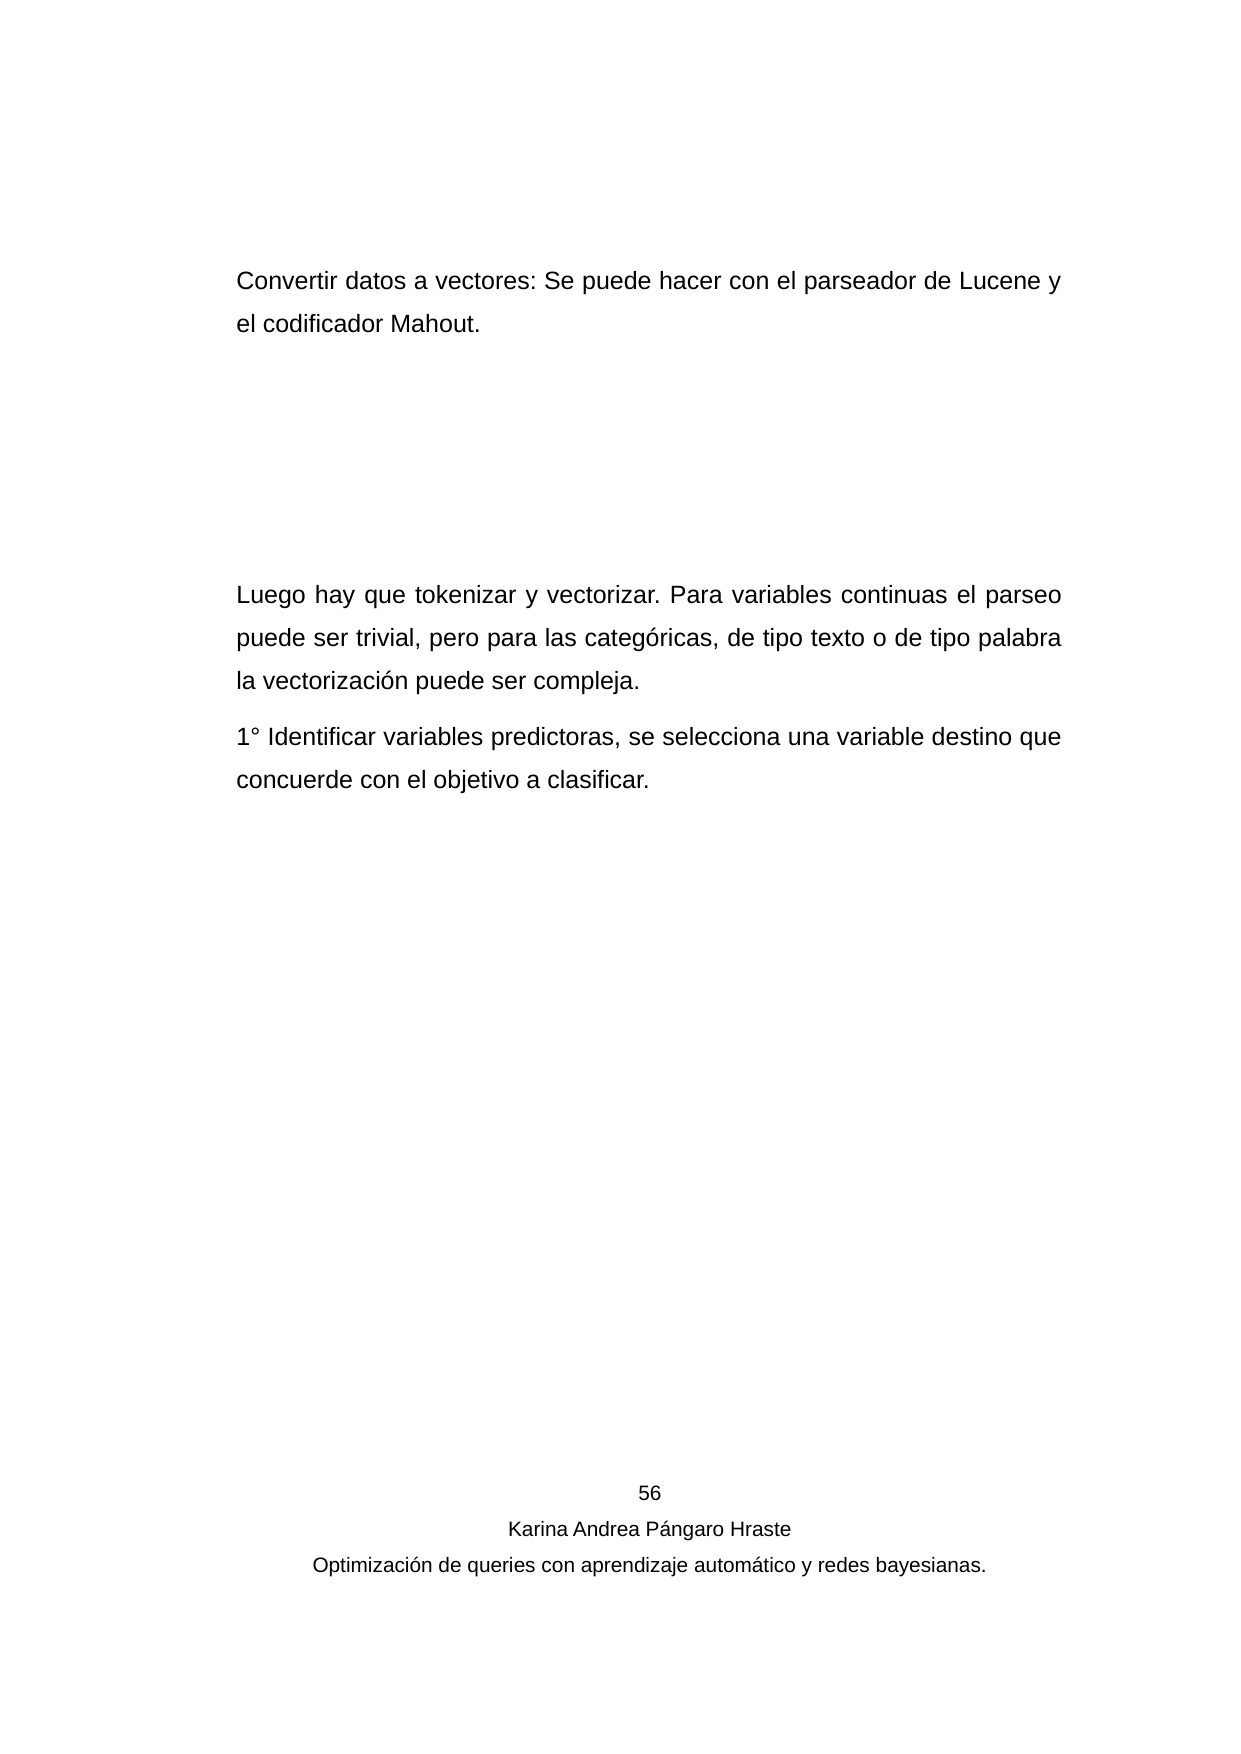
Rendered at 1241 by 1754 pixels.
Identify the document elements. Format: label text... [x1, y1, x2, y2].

text Convertir datos a vectores: Se puede hacer con el parseador de Lucene y el codificador Mahout. [236, 266, 1063, 553]
text 1° Identificar variables predictoras, se selecciona una variable destino que concuerde con el objetivo a clasificar. [236, 722, 1063, 794]
text Luego hay que tokenizar y vectorizar. Para variables continuas el parseo puede ser trivial, pero para las categóricas, de tipo texto o de tipo palabra la vectorización puede ser compleja. [236, 580, 1063, 695]
